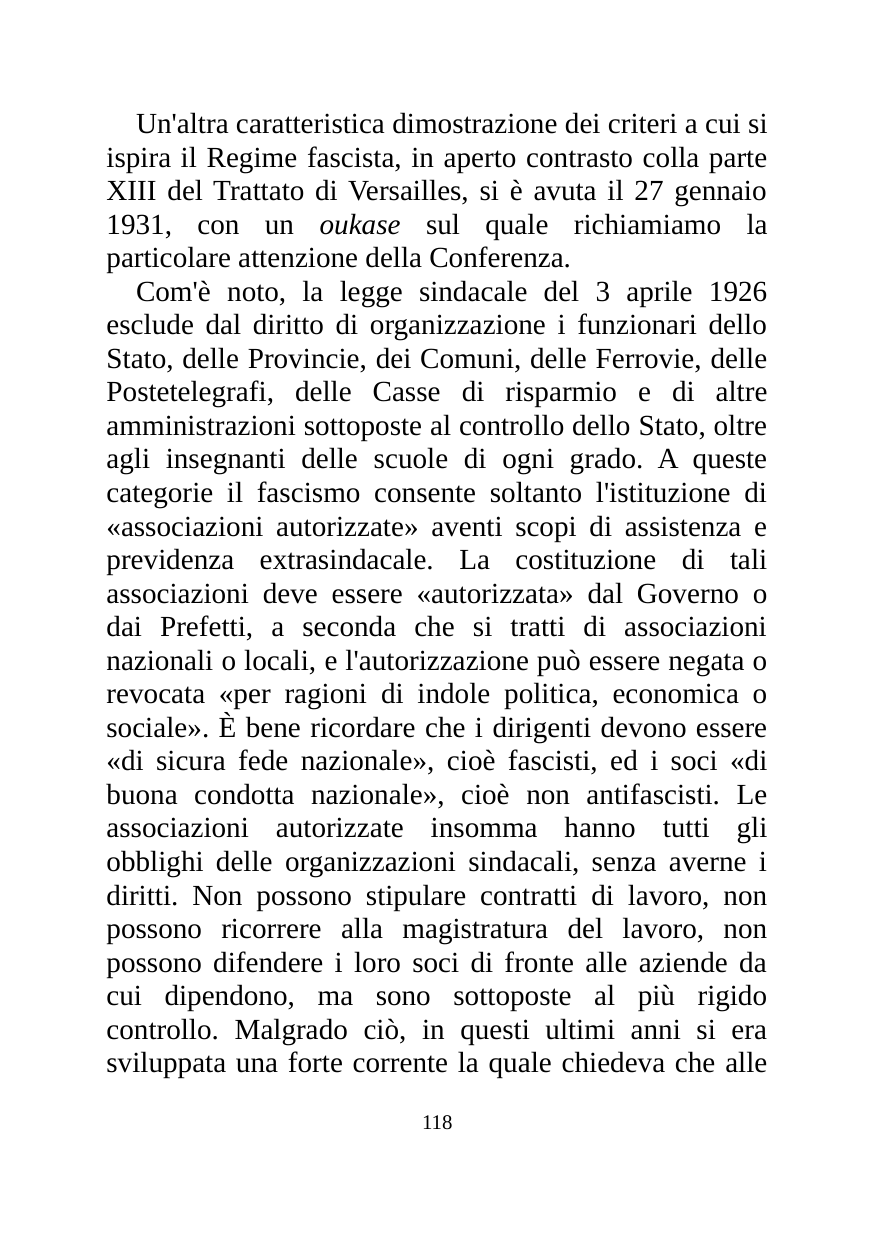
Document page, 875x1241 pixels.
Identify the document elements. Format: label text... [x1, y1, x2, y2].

text Com'è noto, la legge sindacale del 3 aprile 1926 esclude dal diritto di organizzazione i funzionari dello Stato, delle Provincie, dei Comuni, delle Ferrovie, delle Postetelegrafi, delle Casse di risparmio e di altre amministrazioni sottoposte al controllo dello Stato, oltre agli insegnanti delle scuole di ogni grado. A queste categorie il fascismo consente soltanto l'istituzione di «associazioni autorizzate» aventi scopi di assistenza e previdenza extrasindacale. La costituzione di tali associazioni deve essere «autorizzata» dal Governo o dai Prefetti, a seconda che si tratti di associazioni nazionali o locali, e l'autorizzazione può essere negata o revocata «per ragioni di indole politica, economica o sociale». È bene ricordare che i dirigenti devono essere «di sicura fede nazionale», cioè fascisti, ed i soci «di buona condotta nazionale», cioè non antifascisti. Le associazioni autorizzate insomma hanno tutti gli obblighi delle organizzazioni sindacali, senza averne i diritti. Non possono stipulare contratti di lavoro, non possono ricorrere alla magistratura del lavoro, non possono difendere i loro soci di fronte alle aziende da cui dipendono, ma sono sottoposte al più rigido controllo. Malgrado ciò, in questi ultimi anni si era sviluppata una forte corrente la quale chiedeva che alle [106, 274, 768, 1079]
text Un'altra caratteristica dimostrazione dei criteri a cui si ispira il Regime fascista, in aperto contrasto colla parte XIII del Trattato di Versailles, si è avuta il 27 gennaio 1931, con un oukase sul quale richiamiamo la particolare attenzione della Conferenza. [106, 106, 768, 274]
